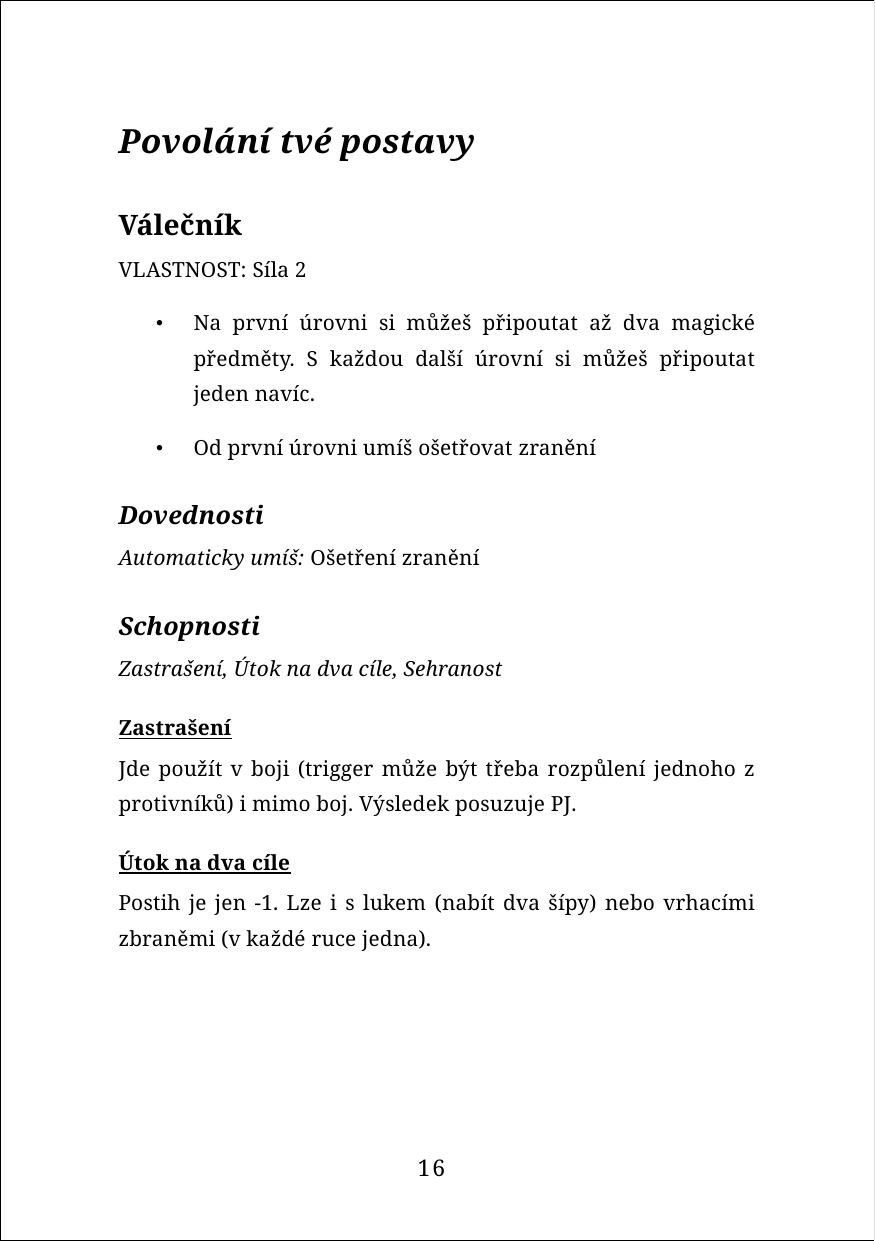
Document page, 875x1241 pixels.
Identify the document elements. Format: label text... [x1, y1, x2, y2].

text Automaticky umíš: Ošetření zranění [118, 543, 756, 572]
text Jde použít v boji (trigger může být třeba rozpůlení jednoho z protivníků) i mimo boj. Výsledek posuzuje PJ. [118, 754, 756, 818]
list Od první úrovni umíš ošetřovat zranění [156, 433, 756, 461]
text VLASTNOST: Síla 2 [118, 255, 756, 283]
list Na první úrovni si můžeš připoutat až dva magické předměty. S každou další úrovní si můžeš připoutat jeden navíc. [156, 308, 756, 408]
subtitle Útok na dva cíle [118, 848, 756, 877]
subtitle Zastrašení [118, 713, 756, 742]
subtitle Schopnosti [118, 608, 756, 642]
text Postih je jen -1. Lze i s lukem (nabít dva šípy) nebo vrhacími zbraněmi (v každé ruce jedna). [118, 888, 756, 952]
subtitle Dovednosti [118, 498, 756, 532]
subtitle Válečník [118, 205, 756, 243]
text Zastrašení, Útok na dva cíle, Sehranost [118, 654, 756, 683]
subtitle Povolání tvé postavy [118, 118, 756, 164]
